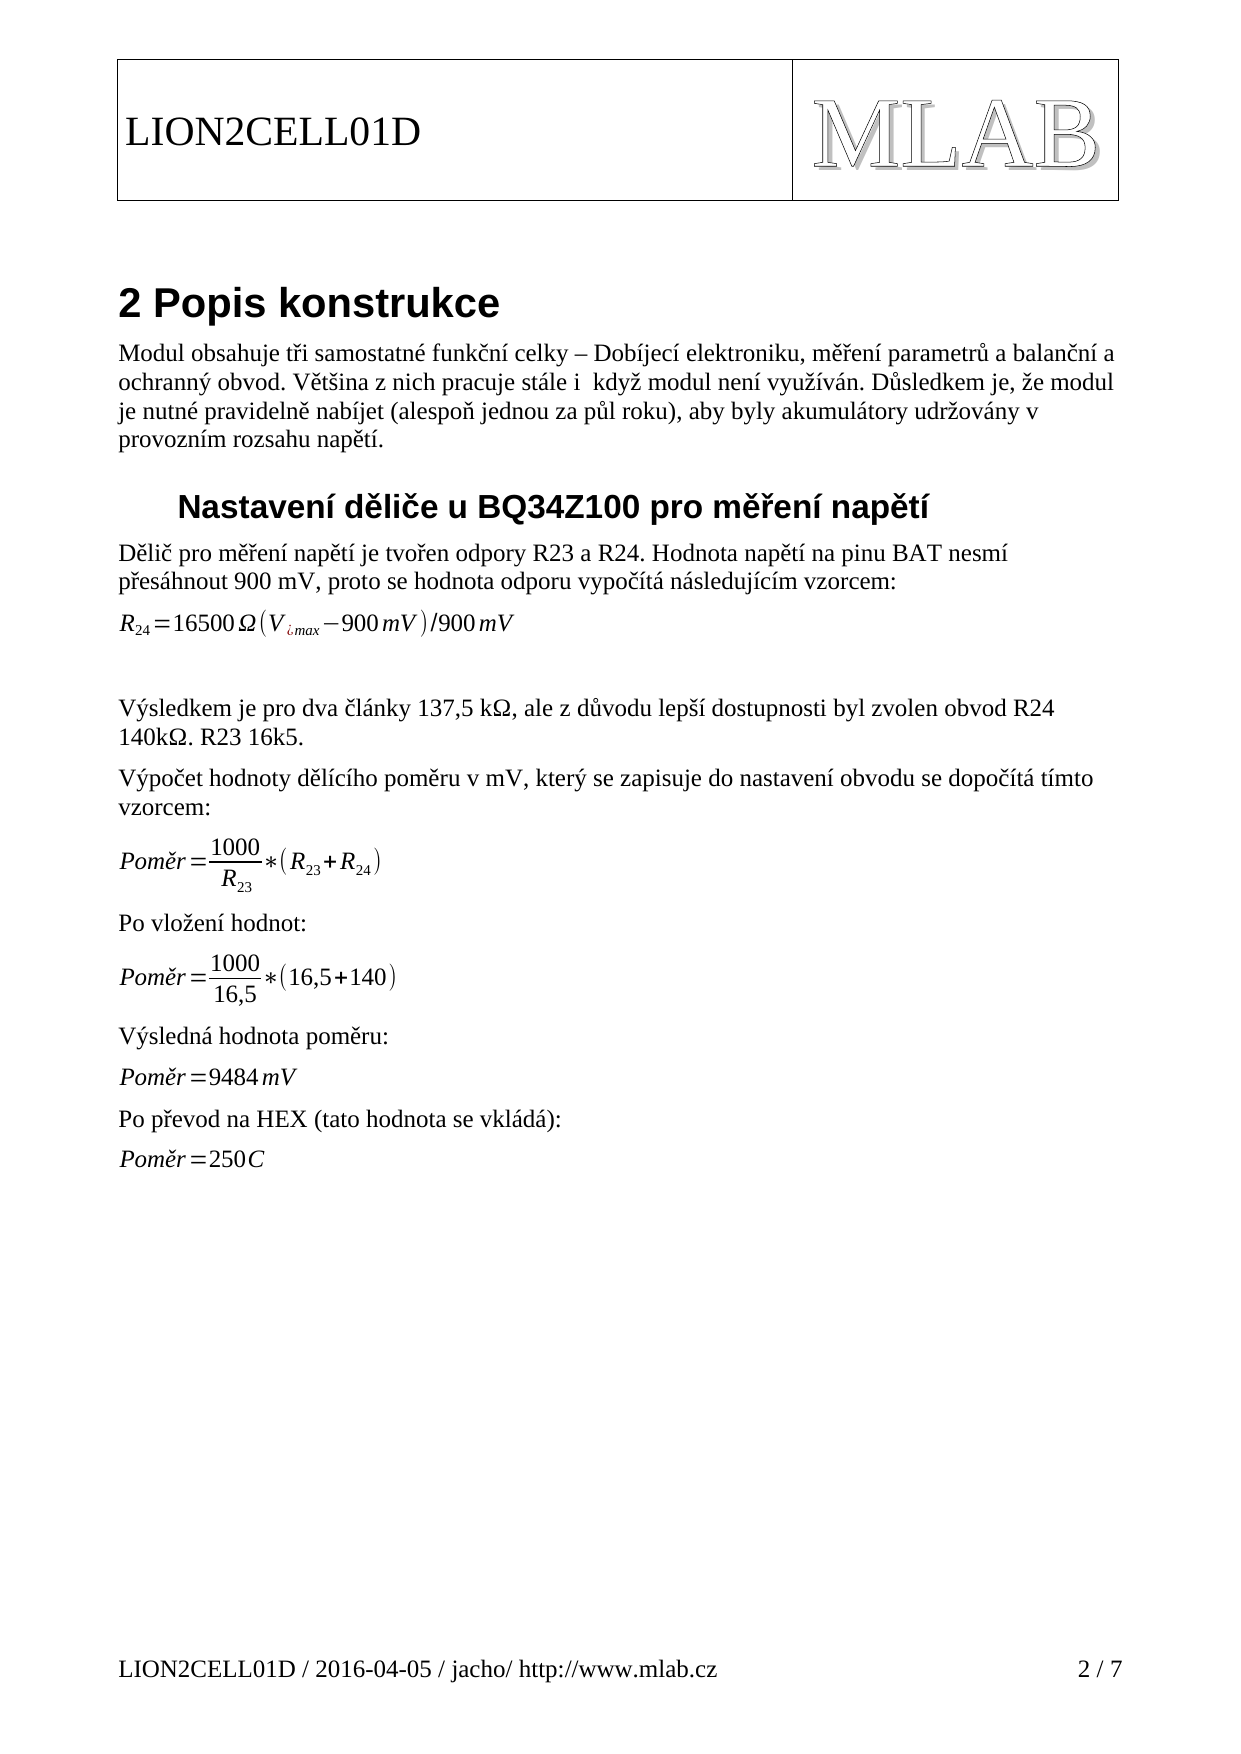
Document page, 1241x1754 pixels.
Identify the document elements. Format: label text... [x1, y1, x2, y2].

text Po vložení hodnot: [118, 908, 1122, 937]
text Výsledná hodnota poměru: [118, 1021, 1122, 1050]
text Po převod na HEX (tato hodnota se vkládá): [118, 1104, 1122, 1132]
text Dělič pro měření napětí je tvořen odpory R23 a R24. Hodnota napětí na pinu BAT nesmí přesáhnout 900 mV, proto se hodnota odporu vypočítá následujícím vzorcem: [118, 538, 1122, 595]
text Výpočet hodnoty dělícího poměru v mV, který se zapisuje do nastavení obvodu se dopočítá tímto vzorcem: [118, 763, 1122, 821]
subtitle Nastavení děliče u BQ34Z100 pro měření napětí [177, 487, 1122, 525]
text Modul obsahuje tři samostatné funkční celky – Dobíjecí elektroniku, měření parametrů a balanční a ochranný obvod. Většina z nich pracuje stále i když modul není využíván. Důsledkem je, že modul je nutné pravidelně nabíjet (alespoň jednou za půl roku), aby byly akumulátory udržovány v provozním rozsahu napětí. [118, 338, 1122, 453]
text Výsledkem je pro dva články 137,5 kΩ, ale z důvodu lepší dostupnosti byl zvolen obvod R24 140kΩ. R23 16k5. [118, 693, 1122, 751]
subtitle Popis konstrukce [118, 278, 1122, 326]
